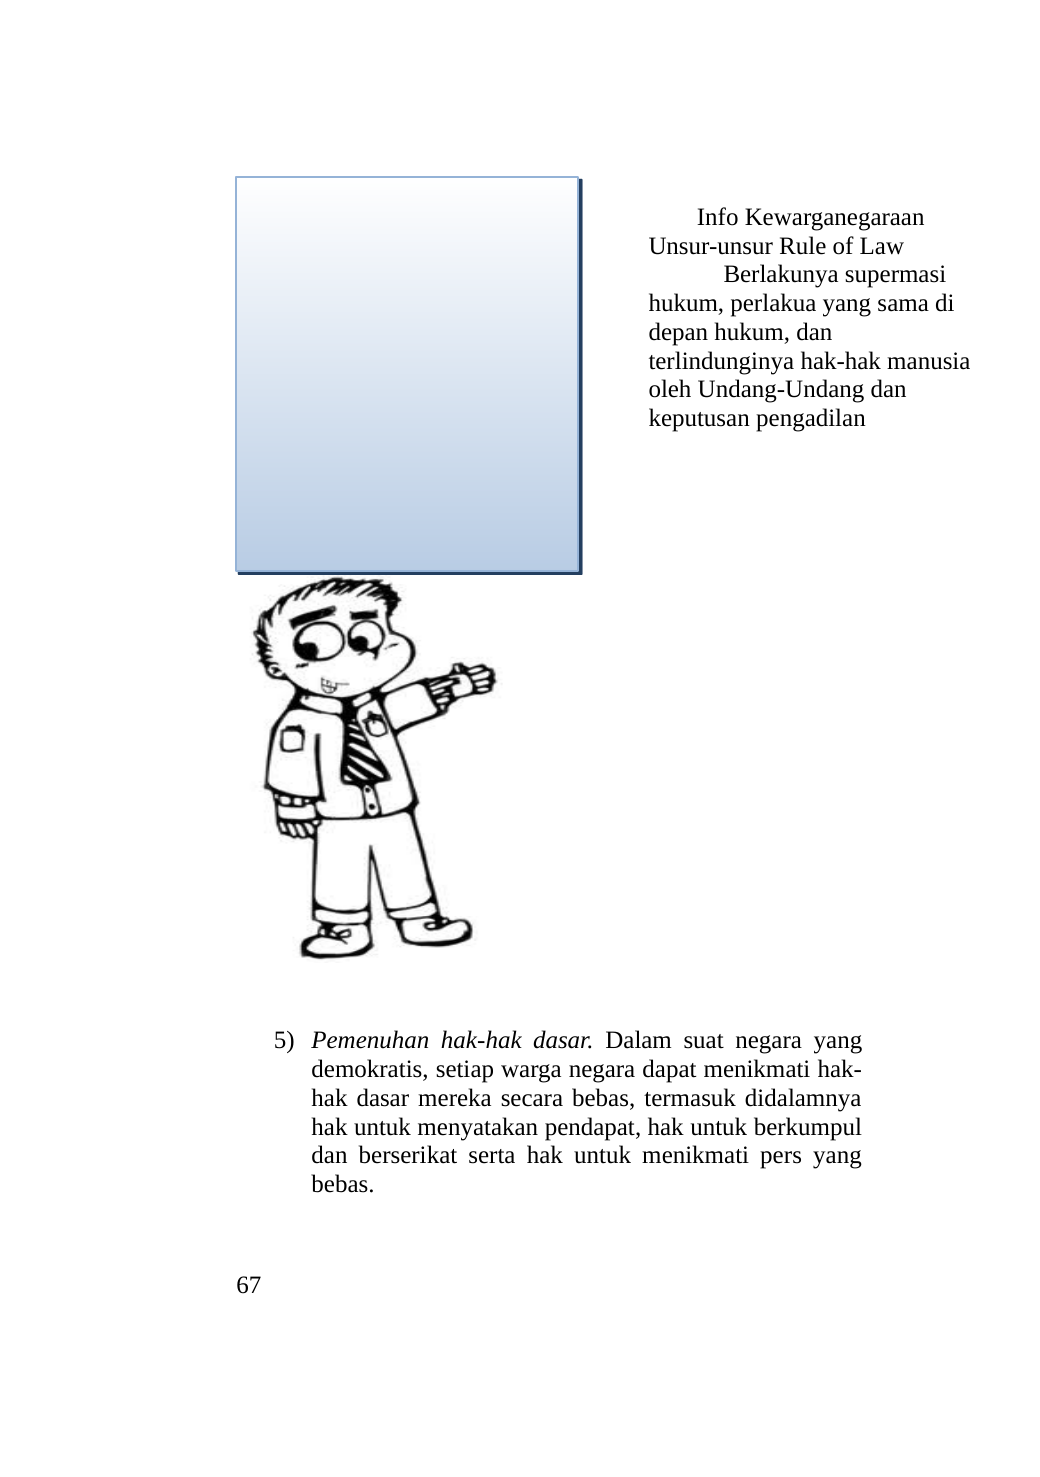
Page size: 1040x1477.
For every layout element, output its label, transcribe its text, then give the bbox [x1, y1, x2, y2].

text Unsur-unsur Rule of Law [648, 231, 973, 259]
text Info Kewarganegaraan [648, 202, 973, 231]
text Berlakunya supermasi hukum, perlakua yang sama di depan hukum, dan terlindunginya hak-hak manusia oleh Undang-Undang dan keputusan pengadilan [648, 259, 973, 432]
list Pemenuhan hak-hak dasar. Dalam suat negara yang demokratis, setiap warga negara dapat menikmati hak-hak dasar mereka secara bebas, termasuk didalamnya hak untuk menyatakan pendapat, hak untuk berkumpul dan berserikat serta hak untuk menikmati pers yang bebas. [274, 1025, 862, 1198]
picture [236, 575, 503, 963]
